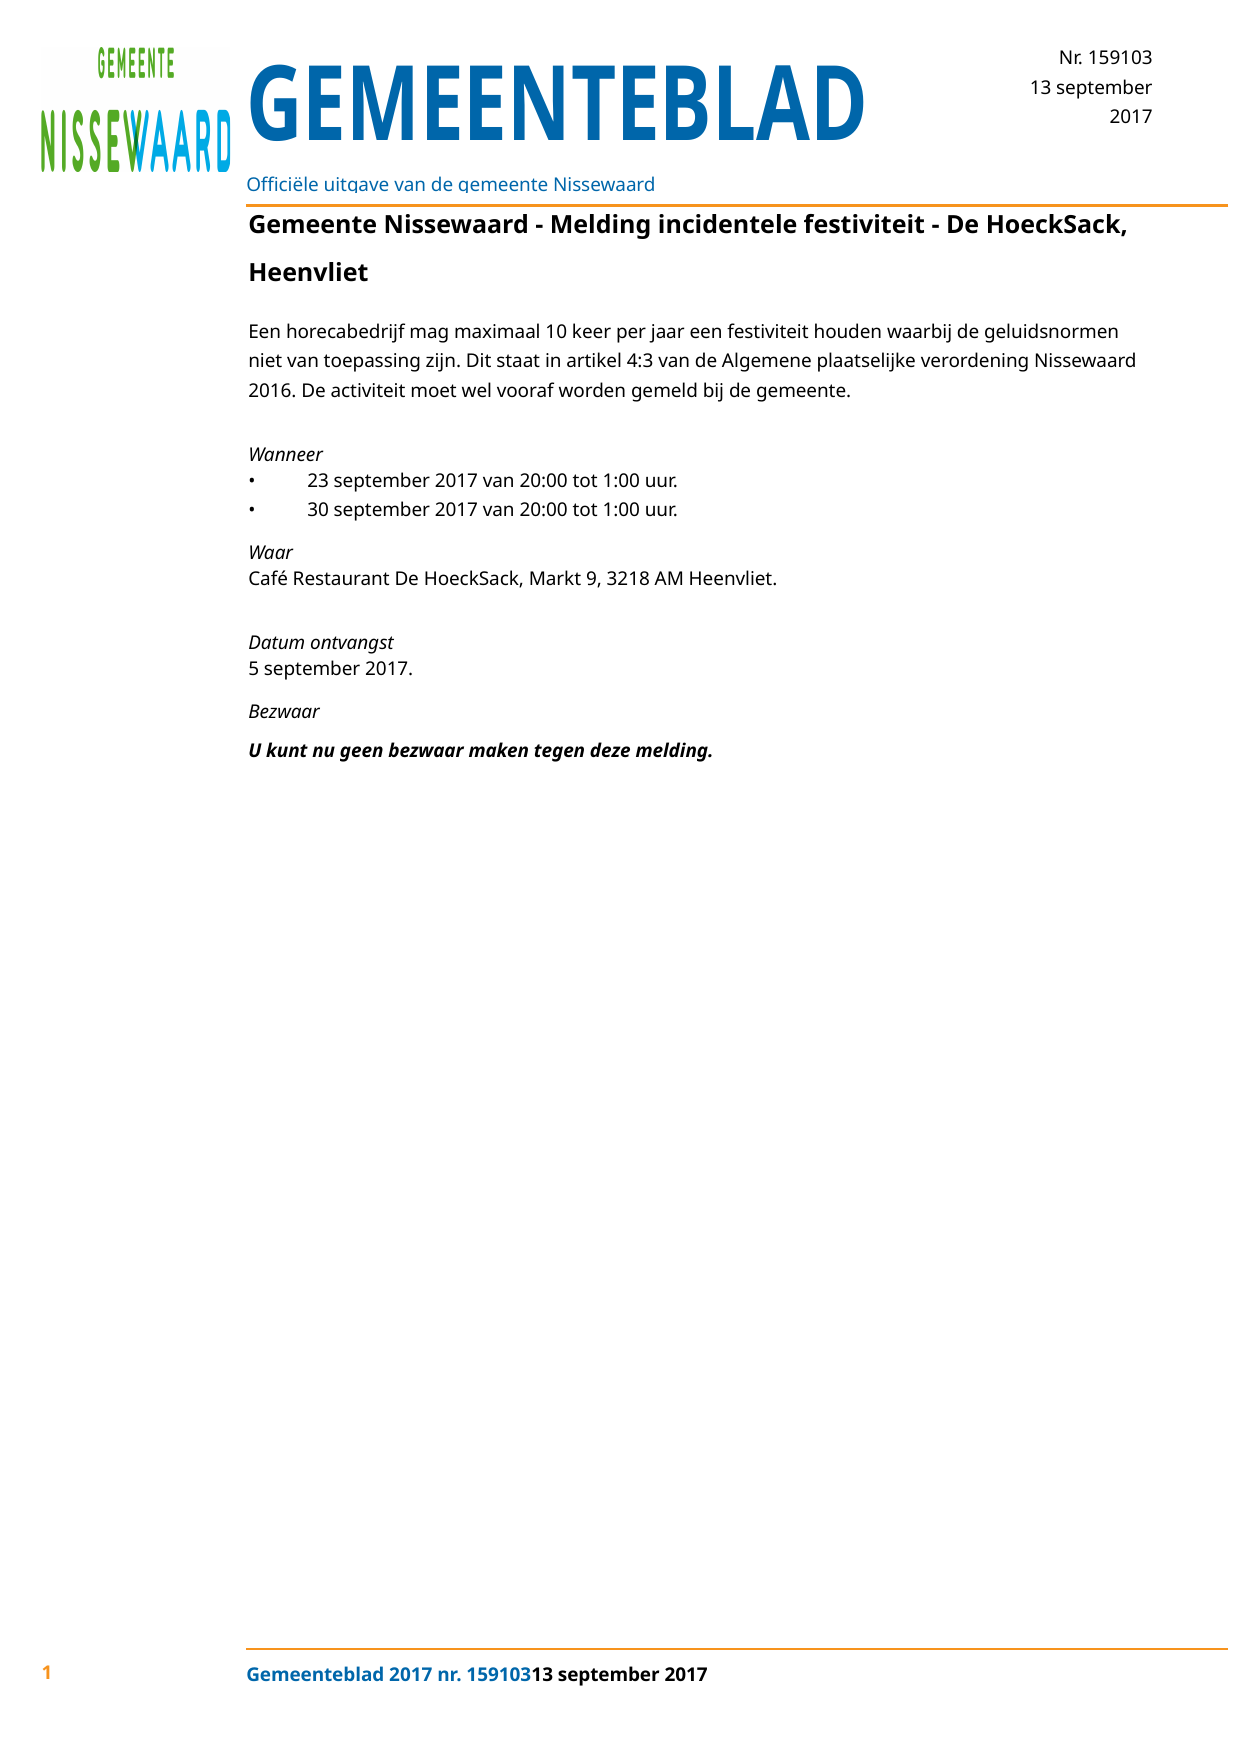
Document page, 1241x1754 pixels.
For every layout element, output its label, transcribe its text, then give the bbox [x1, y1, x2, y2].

text Gemeente Nissewaard - Melding incidentele festiviteit - De HoeckSack, Heenvliet [248, 207, 1152, 288]
text Café Restaurant De HoeckSack, Markt 9, 3218 AM Heenvliet. [248, 565, 1152, 591]
text Wanneer [248, 441, 1152, 467]
picture [222, 122, 227, 160]
picture [154, 157, 165, 172]
text Waar [248, 539, 1152, 565]
picture [200, 151, 206, 172]
text Een horecabedrijf mag maximaal 10 keer per jaar een festiviteit houden waarbij de geluidsnormen niet van toepassing zijn. Dit staat in artikel 4:3 van de Algemene plaatselijke verordening Nissewaard 2016. De activiteit moet wel vooraf worden gemeld bij de gemeente. [248, 318, 1152, 403]
list 30 september 2017 van 20:00 tot 1:00 uur. [248, 496, 1152, 522]
text Bezwaar [248, 698, 1152, 724]
text 5 september 2017. [248, 655, 1152, 681]
picture [41, 47, 231, 172]
list 23 september 2017 van 20:00 tot 1:00 uur. [248, 467, 1152, 492]
text U kunt nu geen bezwaar maken tegen deze melding. [248, 737, 1152, 763]
text Datum ontvangst [248, 629, 1152, 655]
picture [201, 122, 206, 138]
picture [176, 157, 187, 172]
